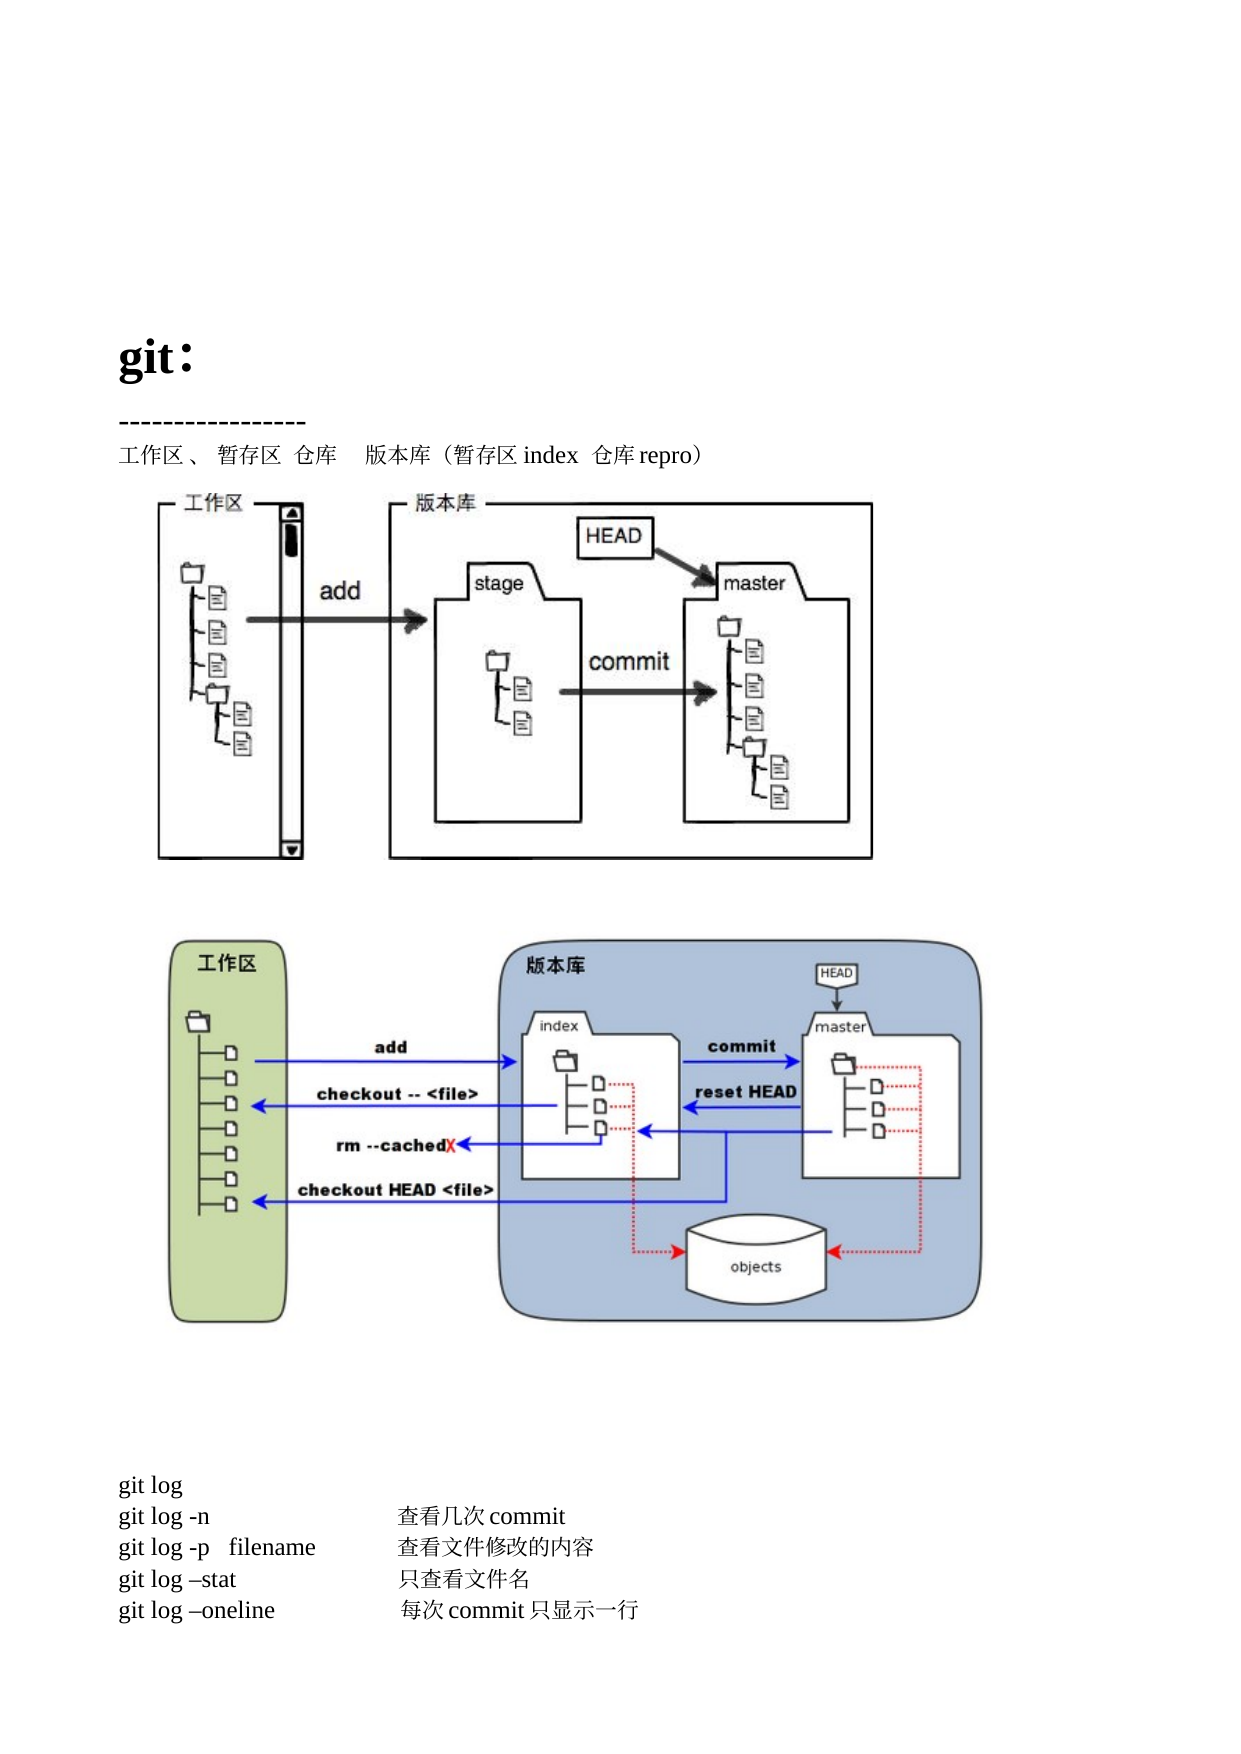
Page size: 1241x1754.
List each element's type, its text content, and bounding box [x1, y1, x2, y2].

picture [99, 887, 1049, 1384]
text git log -n 查看几次commit [118, 1499, 1122, 1530]
subtitle git： [118, 316, 1122, 387]
text git log [118, 1470, 1122, 1499]
picture [157, 493, 874, 860]
text git log –oneline 每次commit只显示一行 [118, 1593, 1122, 1625]
text git log –stat 只查看文件名 [118, 1562, 1122, 1593]
text git log -p filename 查看文件修改的内容 [118, 1530, 1122, 1562]
text ----------------- [118, 400, 1122, 438]
text 工作区 、 暂存区 仓库 版本库（暂存区index 仓库repro） [118, 438, 1122, 470]
